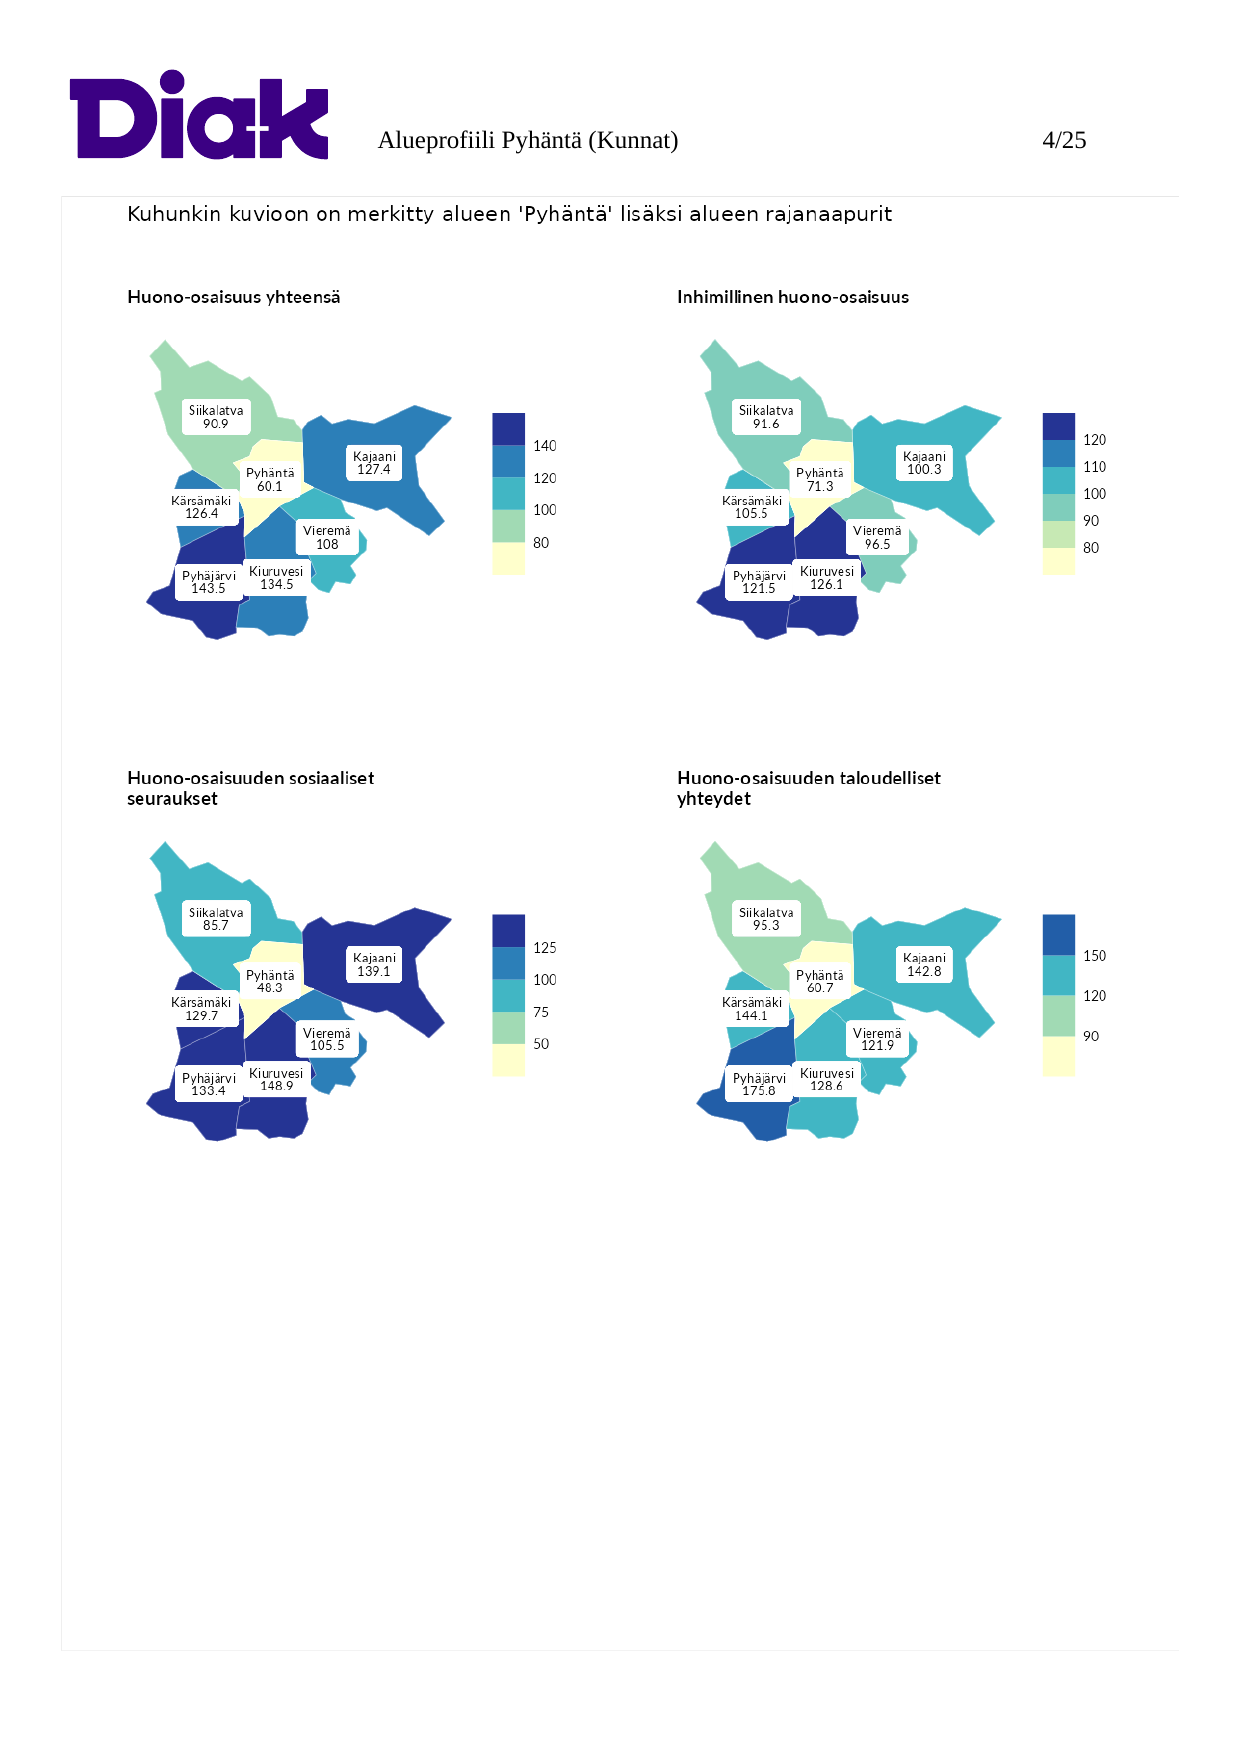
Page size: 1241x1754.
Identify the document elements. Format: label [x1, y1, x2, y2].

picture [61, 196, 1179, 1651]
